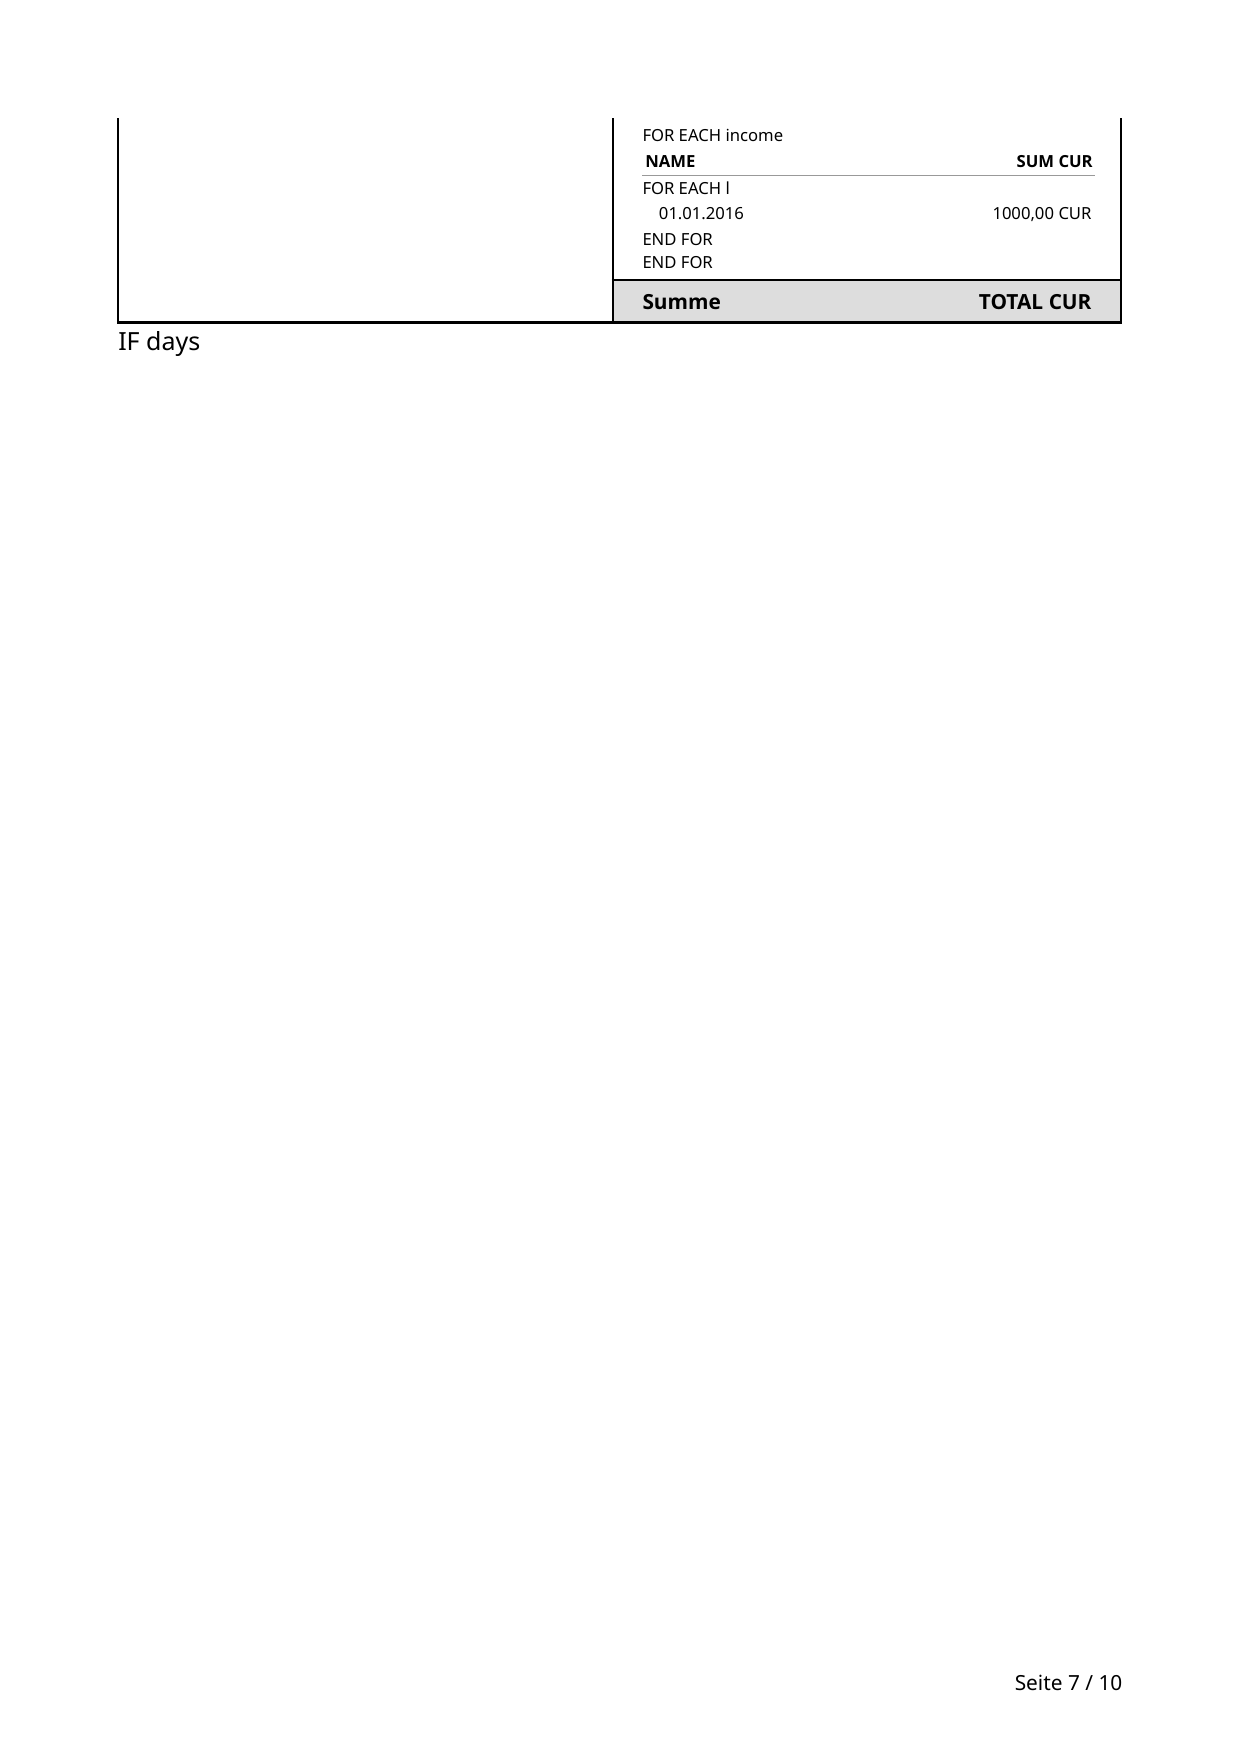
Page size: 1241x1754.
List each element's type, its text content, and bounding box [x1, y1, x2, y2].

table_cell [119, 118, 612, 279]
table_header 01.01.2016 [656, 199, 896, 228]
table_cell TOTAL CUR [903, 281, 1120, 321]
table_header SUM CUR [886, 147, 1095, 175]
table_cell FOR EACH income FOR EACH l END FOR END FOR [614, 118, 1120, 279]
table_cell [119, 279, 612, 321]
table_header NAME [642, 147, 886, 175]
table_cell Summe [614, 281, 903, 321]
text IF days [118, 324, 1122, 357]
table_header 1000,00 CUR [896, 199, 1094, 228]
table_header [642, 199, 656, 228]
